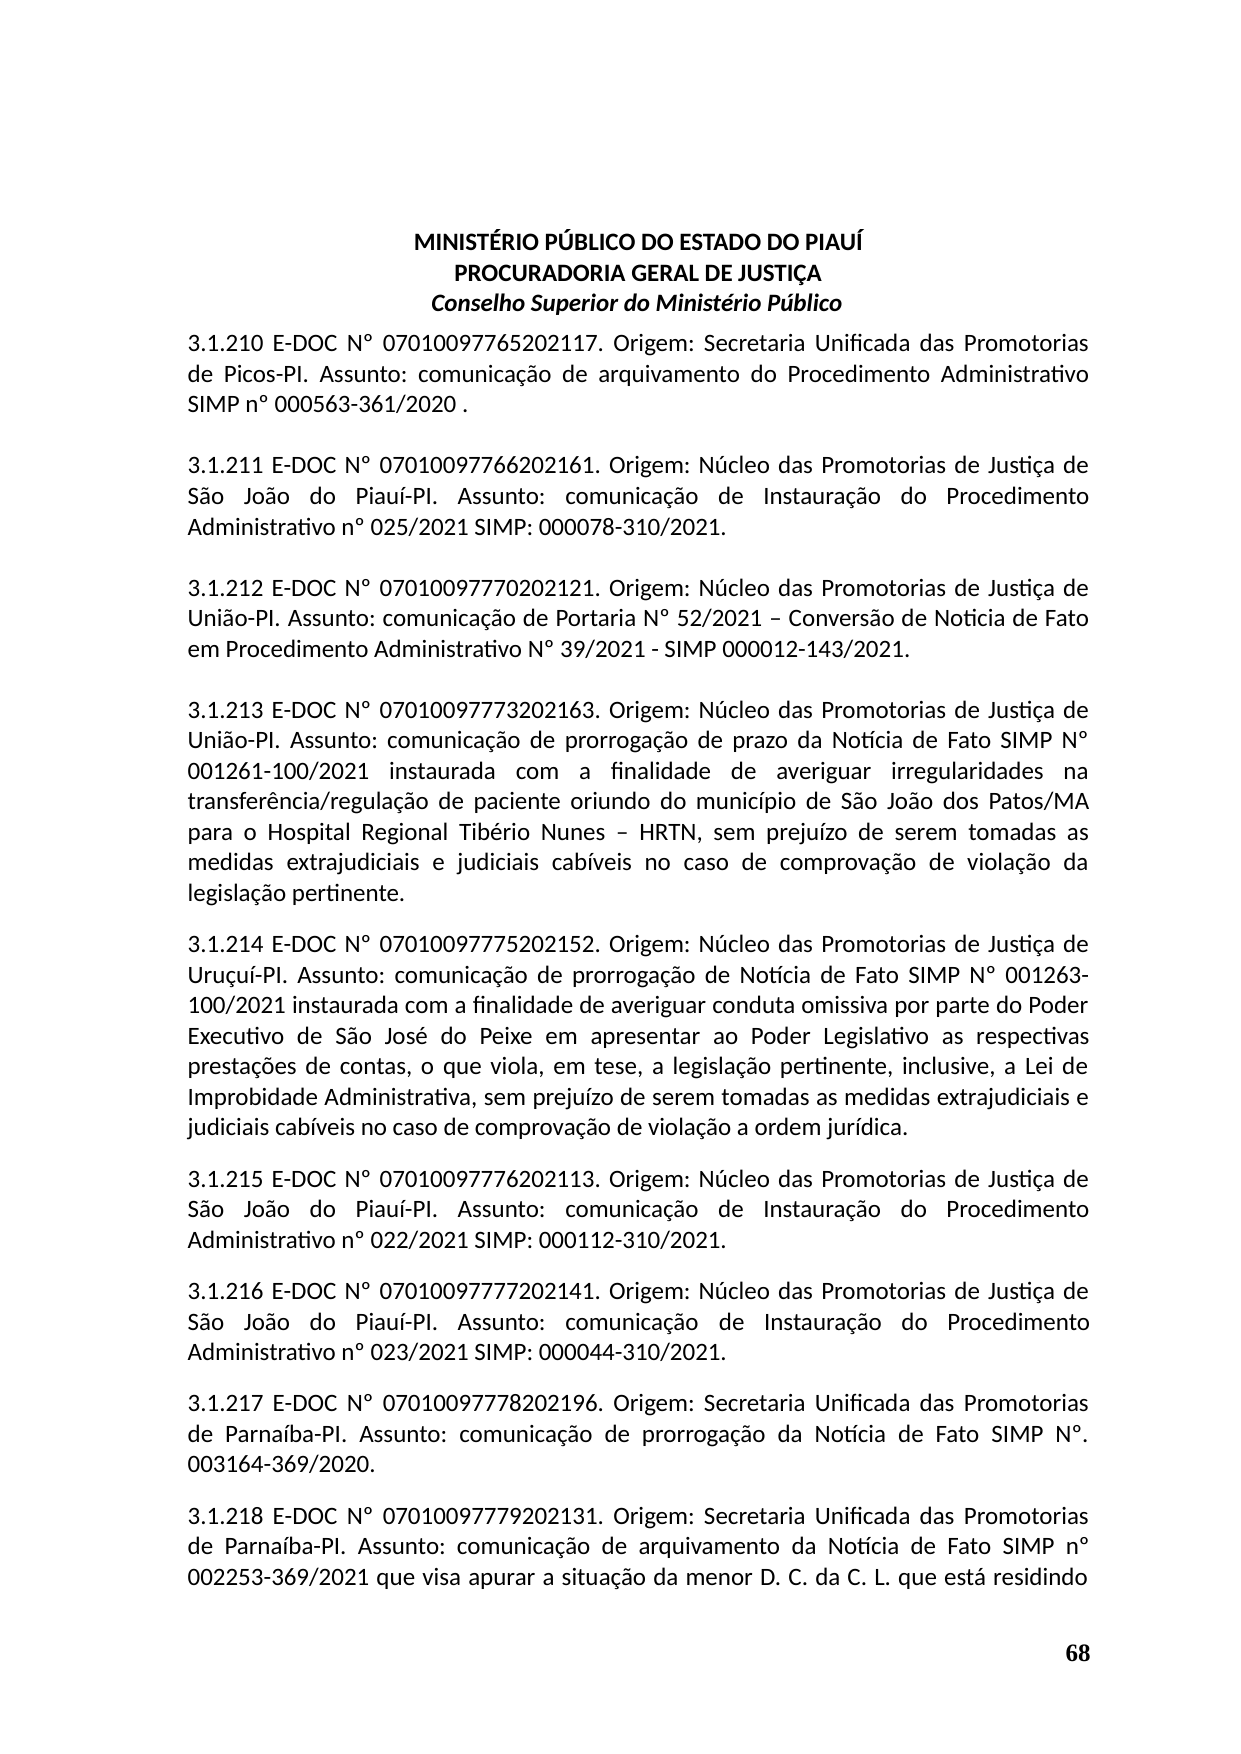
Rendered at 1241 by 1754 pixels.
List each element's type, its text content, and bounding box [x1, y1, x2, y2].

text 3.1.216 E-DOC Nº 07010097777202141. Origem: Núcleo das Promotorias de Justiça de São João do Piauí-PI. Assunto: comunicação de Instauração do Procedimento Administrativo nº 023/2021 SIMP: 000044-310/2021. [187, 1275, 1090, 1367]
text 3.1.214 E-DOC Nº 07010097775202152. Origem: Núcleo das Promotorias de Justiça de Uruçuí-PI. Assunto: comunicação de prorrogação de Notícia de Fato SIMP Nº 001263-100/2021 instaurada com a finalidade de averiguar conduta omissiva por parte do Poder Executivo de São José do Peixe em apresentar ao Poder Legislativo as respectivas prestações de contas, o que viola, em tese, a legislação pertinente, inclusive, a Lei de Improbidade Administrativa, sem prejuízo de serem tomadas as medidas extrajudiciais e judiciais cabíveis no caso de comprovação de violação a ordem jurídica. [187, 928, 1090, 1142]
text 3.1.218 E-DOC Nº 07010097779202131. Origem: Secretaria Unificada das Promotorias de Parnaíba-PI. Assunto: comunicação de arquivamento da Notícia de Fato SIMP nº 002253-369/2021 que visa apurar a situação da menor D. C. da C. L. que está residindo [187, 1500, 1090, 1591]
text 3.1.217 E-DOC Nº 07010097778202196. Origem: Secretaria Unificada das Promotorias de Parnaíba-PI. Assunto: comunicação de prorrogação da Notícia de Fato SIMP Nº. 003164-369/2020. [187, 1387, 1090, 1479]
text 3.1.211 E-DOC Nº 07010097766202161. Origem: Núcleo das Promotorias de Justiça de São João do Piauí-PI. Assunto: comunicação de Instauração do Procedimento Administrativo nº 025/2021 SIMP: 000078-310/2021. [187, 449, 1090, 541]
text 3.1.212 E-DOC Nº 07010097770202121. Origem: Núcleo das Promotorias de Justiça de União-PI. Assunto: comunicação de Portaria Nº 52/2021 – Conversão de Noticia de Fato em Procedimento Administrativo Nº 39/2021 - SIMP 000012-143/2021. [187, 572, 1090, 663]
text 3.1.213 E-DOC Nº 07010097773202163. Origem: Núcleo das Promotorias de Justiça de União-PI. Assunto: comunicação de prorrogação de prazo da Notícia de Fato SIMP Nº 001261-100/2021 instaurada com a finalidade de averiguar irregularidades na transferência/regulação de paciente oriundo do município de São João dos Patos/MA para o Hospital Regional Tibério Nunes – HRTN, sem prejuízo de serem tomadas as medidas extrajudiciais e judiciais cabíveis no caso de comprovação de violação da legislação pertinente. [187, 694, 1090, 907]
text 3.1.210 E-DOC Nº 07010097765202117. Origem: Secretaria Unificada das Promotorias de Picos-PI. Assunto: comunicação de arquivamento do Procedimento Administrativo SIMP nº 000563-361/2020 . [187, 327, 1090, 419]
text 3.1.215 E-DOC Nº 07010097776202113. Origem: Núcleo das Promotorias de Justiça de São João do Piauí-PI. Assunto: comunicação de Instauração do Procedimento Administrativo nº 022/2021 SIMP: 000112-310/2021. [187, 1163, 1090, 1254]
